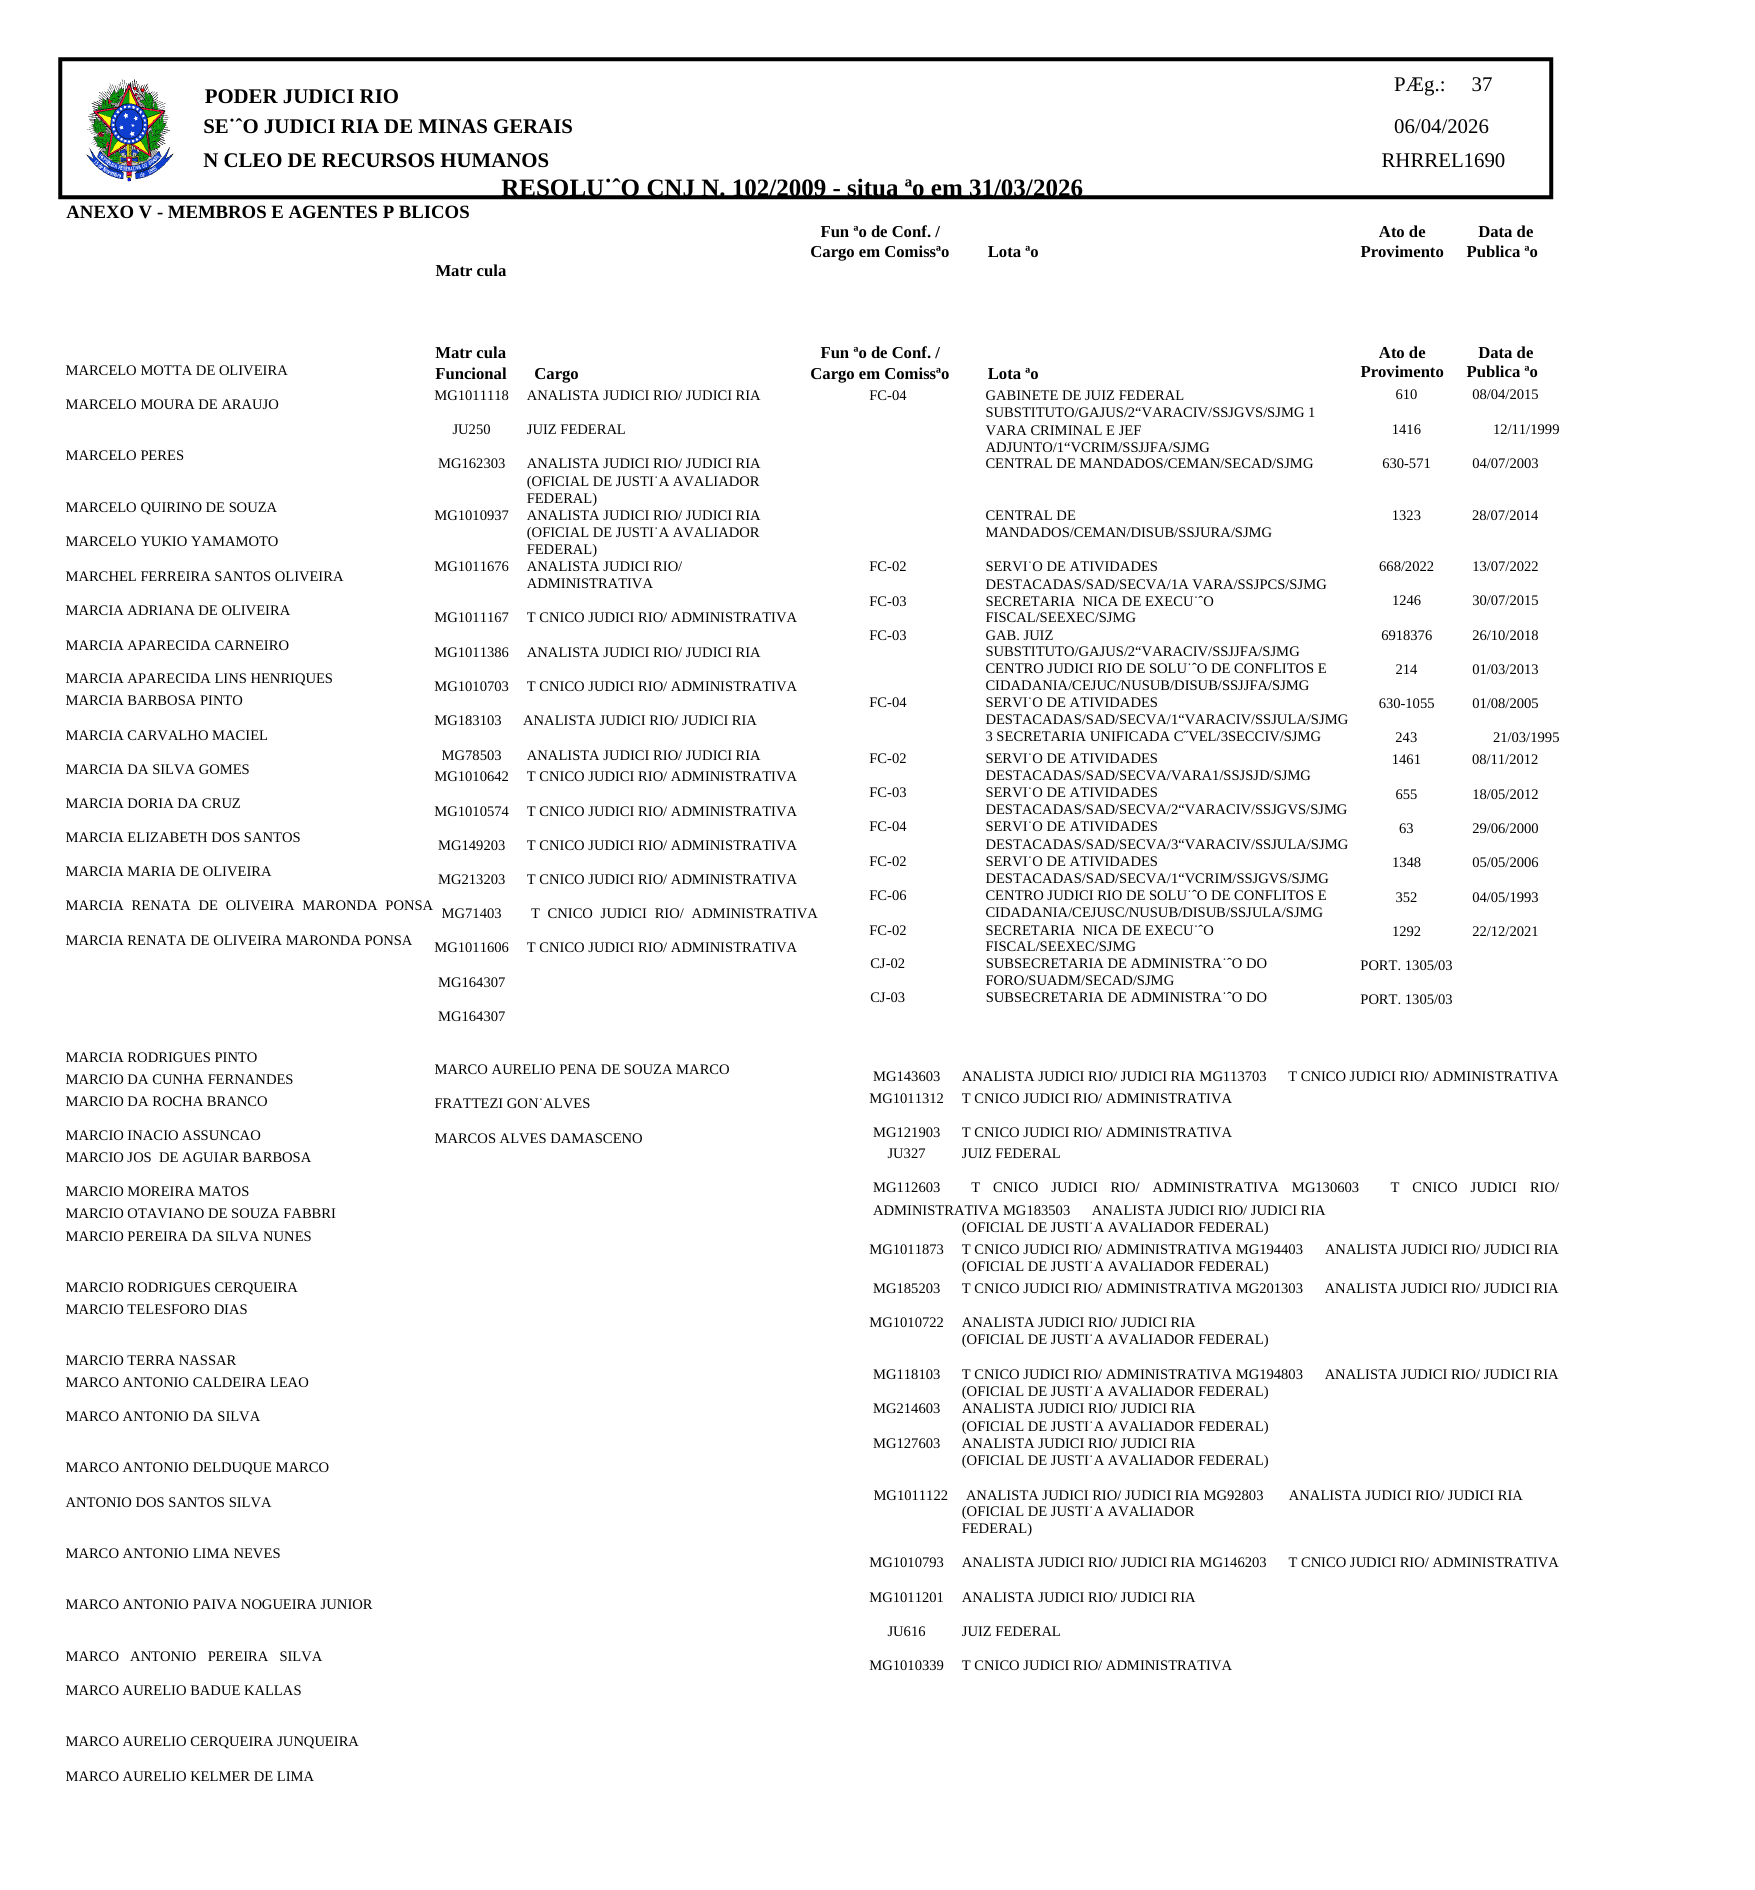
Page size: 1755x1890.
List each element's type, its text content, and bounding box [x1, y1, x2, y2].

text DESTACADAS/SAD/SECVA/1“VCRIM/SSJGVS/SJMG FC-06 CENTRO JUDICI RIO DE SOLU˙ˆO DE CONFLITOS E [869, 869, 1350, 904]
text PORT. 1305/03 [1360, 958, 1559, 974]
text JU616 JUIZ FEDERAL [887, 1623, 1559, 1639]
text FC-02 SERVI˙O DE ATIVIDADES [869, 750, 1354, 766]
text MG143603 ANALISTA JUDICI RIO/ JUDICI RIA MG113703 T CNICO JUDICI RIO/ ADMINISTRATIVA MG1011312 T CNICO JUDICI RIO/ ADMINISTRATIVA [869, 1062, 1559, 1106]
text MARCO ANTONIO PAIVA NOGUEIRA JUNIOR [65, 1597, 393, 1613]
text MARCO ANTONIO CALDEIRA LEAO [65, 1374, 393, 1390]
text MG162303 ANALISTA JUDICI RIO/ JUDICI RIA [438, 456, 804, 472]
text MG1011676 ANALISTA JUDICI RIO/ [434, 558, 804, 575]
text FISCAL/SEEXEC/SJMG [985, 610, 1354, 626]
text SUBSTITUTO/GAJUS/2“VARACIV/SSJJFA/SJMG [985, 643, 1354, 659]
text PORT. 1305/03 [1360, 992, 1559, 1008]
text FC-04 GABINETE DE JUIZ FEDERAL [869, 387, 1354, 404]
text Funcional Cargo [435, 363, 804, 383]
text Fun ªo de Conf. / [820, 344, 1354, 362]
text MG78503 ANALISTA JUDICI RIO/ JUDICI RIA MG1010642 T CNICO JUDICI RIO/ ADMINISTRATIVA [434, 741, 804, 785]
text SUBSTITUTO/GAJUS/2“VARACIV/SSJGVS/SJMG 1 VARA CRIMINAL E JEF ADJUNTO/1“VCRIM/SSJJFA/SJMG [985, 404, 1316, 455]
text Ato de Data de Provimento Publica ªo [1360, 344, 1558, 381]
text MG1011118 ANALISTA JUDICI RIO/ JUDICI RIA [434, 387, 804, 404]
text MG1010937 ANALISTA JUDICI RIO/ JUDICI RIA [434, 507, 804, 523]
text FORO/SUADM/SECAD/SJMG [985, 972, 1354, 988]
text MARCO ANTONIO PEREIRA SILVA MARCO AURELIO BADUE KALLAS [65, 1629, 322, 1698]
text (OFICIAL DE JUSTI˙A AVALIADOR [962, 1504, 1559, 1520]
text MG112603 T CNICO JUDICI RIO/ ADMINISTRATIVA MG130603 T CNICO JUDICI RIO/ ADMINISTRATIVA MG183503 ANALISTA JUDICI RIO/ JUDICI RIA [873, 1174, 1559, 1218]
text MARCELO MOTTA DE OLIVEIRA MARCELO MOURA DE ARAUJO [65, 344, 308, 412]
text MARCIO TERRA NASSAR [65, 1353, 393, 1369]
text JU250 JUIZ FEDERAL [452, 421, 804, 438]
text DESTACADAS/SAD/SECVA/2“VARACIV/SSJGVS/SJMG FC-04 SERVI˙O DE ATIVIDADES [869, 801, 1354, 835]
text MARCIA DA SILVA GOMES [65, 761, 423, 777]
text MARCIA RODRIGUES PINTO MARCIO DA CUNHA FERNANDES MARCIO DA ROCHA BRANCO [65, 1043, 314, 1109]
text DESTACADAS/SAD/SECVA/VARA1/SSJSJD/SJMG FC-03 SERVI˙O DE ATIVIDADES [869, 766, 1332, 801]
picture [54, 53, 1557, 202]
text MARCO AURELIO CERQUEIRA JUNQUEIRA MARCO AURELIO KELMER DE LIMA [65, 1715, 363, 1784]
text MARCOS ALVES DAMASCENO [434, 1130, 818, 1146]
text 3 SECRETARIA UNIFICADA C˝VEL/3SECCIV/SJMG [985, 728, 1354, 744]
text (OFICIAL DE JUSTI˙A AVALIADOR FEDERAL) [527, 472, 780, 506]
text MARCO ANTONIO LIMA NEVES [65, 1545, 393, 1562]
text MG1010574 T CNICO JUDICI RIO/ ADMINISTRATIVA [434, 803, 804, 819]
text MARCELO PERES [65, 448, 423, 464]
text DESTACADAS/SAD/SECVA/1“VARACIV/SSJULA/SJMG [985, 711, 1354, 727]
text MARCIA CARVALHO MACIEL [65, 727, 423, 743]
text MG164307 [438, 1008, 804, 1024]
text 243 21/03/1995 1461 08/11/2012 [1392, 724, 1559, 768]
text MG1010339 T CNICO JUDICI RIO/ ADMINISTRATIVA [869, 1657, 1559, 1674]
text 1323 28/07/2014 [1392, 507, 1559, 523]
text FISCAL/SEEXEC/SJMG [985, 938, 1354, 954]
text MARCO ANTONIO DA SILVA [65, 1408, 393, 1424]
text 610 08/04/2015 [1395, 386, 1559, 403]
text (OFICIAL DE JUSTI˙A AVALIADOR FEDERAL) [962, 1382, 1522, 1399]
text CJ-02 SUBSECRETARIA DE ADMINISTRA˙ˆO DO [870, 955, 1354, 972]
text MG149203 T CNICO JUDICI RIO/ ADMINISTRATIVA [438, 837, 804, 853]
text ADMINISTRATIVA [527, 575, 804, 591]
text 1416 12/11/1999 630-571 04/07/2003 [1382, 403, 1559, 472]
text MG1011122 ANALISTA JUDICI RIO/ JUDICI RIA MG92803 ANALISTA JUDICI RIO/ JUDICI RIA [869, 1469, 1523, 1503]
text (OFICIAL DE JUSTI˙A AVALIADOR FEDERAL) [962, 1218, 1522, 1235]
text CENTRAL DE MANDADOS/CEMAN/DISUB/SSJURA/SJMG [985, 506, 1293, 541]
text MG1011873 T CNICO JUDICI RIO/ ADMINISTRATIVA MG194403 ANALISTA JUDICI RIO/ JUDICI RIA [869, 1235, 1559, 1257]
text CENTRO JUDICI RIO DE SOLU˙ˆO DE CONFLITOS E [985, 660, 1354, 676]
text MARCIA RENATA DE OLIVEIRA MARONDA PONSA MARCIA RENATA DE OLIVEIRA MARONDA PONSA [65, 879, 423, 948]
text JU327 JUIZ FEDERAL [887, 1146, 1559, 1162]
text (OFICIAL DE JUSTI˙A AVALIADOR FEDERAL) [962, 1452, 1522, 1469]
text (OFICIAL DE JUSTI˙A AVALIADOR FEDERAL) [527, 523, 780, 558]
text (OFICIAL DE JUSTI˙A AVALIADOR FEDERAL) [962, 1417, 1522, 1434]
text MG213203 T CNICO JUDICI RIO/ ADMINISTRATIVA [438, 871, 804, 887]
text MG1011167 T CNICO JUDICI RIO/ ADMINISTRATIVA MG1011386 ANALISTA JUDICI RIO/ JUDICI RIA MG1010703 T CNICO JUDICI RIO/ ADMINISTRATIVA MG183103 ANALISTA JUDICI RIO/ JUDICI RIA [434, 591, 804, 729]
text (OFICIAL DE JUSTI˙A AVALIADOR FEDERAL) [962, 1257, 1522, 1274]
text MARCIA DORIA DA CRUZ [65, 795, 423, 811]
text MG185203 T CNICO JUDICI RIO/ ADMINISTRATIVA MG201303 ANALISTA JUDICI RIO/ JUDICI RIA [873, 1274, 1559, 1297]
text CJ-03 SUBSECRETARIA DE ADMINISTRA˙ˆO DO [870, 989, 1354, 1006]
text Cargo em Comissªo Lota ªo [810, 363, 1354, 383]
text MG164307 [438, 974, 804, 990]
text MG118103 T CNICO JUDICI RIO/ ADMINISTRATIVA MG194803 ANALISTA JUDICI RIO/ JUDICI RIA [873, 1348, 1559, 1382]
text MARCIO MOREIRA MATOS [65, 1184, 393, 1200]
text MARCELO QUIRINO DE SOUZA MARCELO YUKIO YAMAMOTO MARCHEL FERREIRA SANTOS OLIVEIRA MARCIA ADRIANA DE OLIVEIRA MARCIA APARECIDA CARNEIRO [65, 481, 352, 653]
text MARCIA MARIA DE OLIVEIRA [65, 863, 423, 879]
text FC-03 GAB. JUIZ [869, 627, 1354, 643]
text MARCIA ELIZABETH DOS SANTOS [65, 829, 423, 845]
text MARCO AURELIO PENA DE SOUZA MARCO FRATTEZI GON˙ALVES [434, 1043, 788, 1112]
text MARCIA APARECIDA LINS HENRIQUES MARCIA BARBOSA PINTO [65, 665, 354, 709]
text Matr cula [435, 344, 804, 362]
text (OFICIAL DE JUSTI˙A AVALIADOR FEDERAL) [962, 1331, 1522, 1348]
text 668/2022 13/07/2022 1246 30/07/2015 6918376 26/10/2018 214 01/03/2013 630-1055 01/08/2005 [1378, 540, 1538, 712]
text MG121903 T CNICO JUDICI RIO/ ADMINISTRATIVA [873, 1124, 1559, 1140]
text FEDERAL) [962, 1521, 1559, 1537]
text CIDADANIA/CEJUSC/NUSUB/DISUB/SSJULA/SJMG FC-02 SECRETARIA NICA DE EXECU˙ˆO [869, 904, 1344, 938]
text DESTACADAS/SAD/SECVA/3“VARACIV/SSJULA/SJMG FC-02 SERVI˙O DE ATIVIDADES [869, 835, 1354, 869]
text 655 18/05/2012 63 29/06/2000 1348 05/05/2006 352 04/05/1993 1292 22/12/2021 [1392, 768, 1538, 940]
text MG214603 ANALISTA JUDICI RIO/ JUDICI RIA [873, 1400, 1559, 1417]
text MARCIO RODRIGUES CERQUEIRA MARCIO TELESFORO DIAS [65, 1273, 319, 1317]
text CIDADANIA/CEJUC/NUSUB/DISUB/SSJJFA/SJMG FC-04 SERVI˙O DE ATIVIDADES [869, 676, 1330, 711]
text MG1010793 ANALISTA JUDICI RIO/ JUDICI RIA MG146203 T CNICO JUDICI RIO/ ADMINISTRATIVA MG1011201 ANALISTA JUDICI RIO/ JUDICI RIA [869, 1537, 1559, 1605]
text CENTRAL DE MANDADOS/CEMAN/SECAD/SJMG [985, 456, 1354, 472]
text FC-02 SERVI˙O DE ATIVIDADES [869, 558, 1354, 575]
text MG127603 ANALISTA JUDICI RIO/ JUDICI RIA [873, 1435, 1559, 1452]
text MG71403 T CNICO JUDICI RIO/ ADMINISTRATIVA MG1011606 T CNICO JUDICI RIO/ ADMINISTRATIVA [434, 887, 804, 956]
text MARCIO OTAVIANO DE SOUZA FABBRI MARCIO PEREIRA DA SILVA NUNES [65, 1200, 357, 1244]
text DESTACADAS/SAD/SECVA/1A VARA/SSJPCS/SJMG FC-03 SECRETARIA NICA DE EXECU˙ˆO [869, 575, 1348, 609]
text MARCIO INACIO ASSUNCAO MARCIO JOS DE AGUIAR BARBOSA [65, 1122, 322, 1166]
text MARCO ANTONIO DELDUQUE MARCO ANTONIO DOS SANTOS SILVA [65, 1441, 330, 1510]
text MG1010722 ANALISTA JUDICI RIO/ JUDICI RIA [869, 1314, 1559, 1331]
